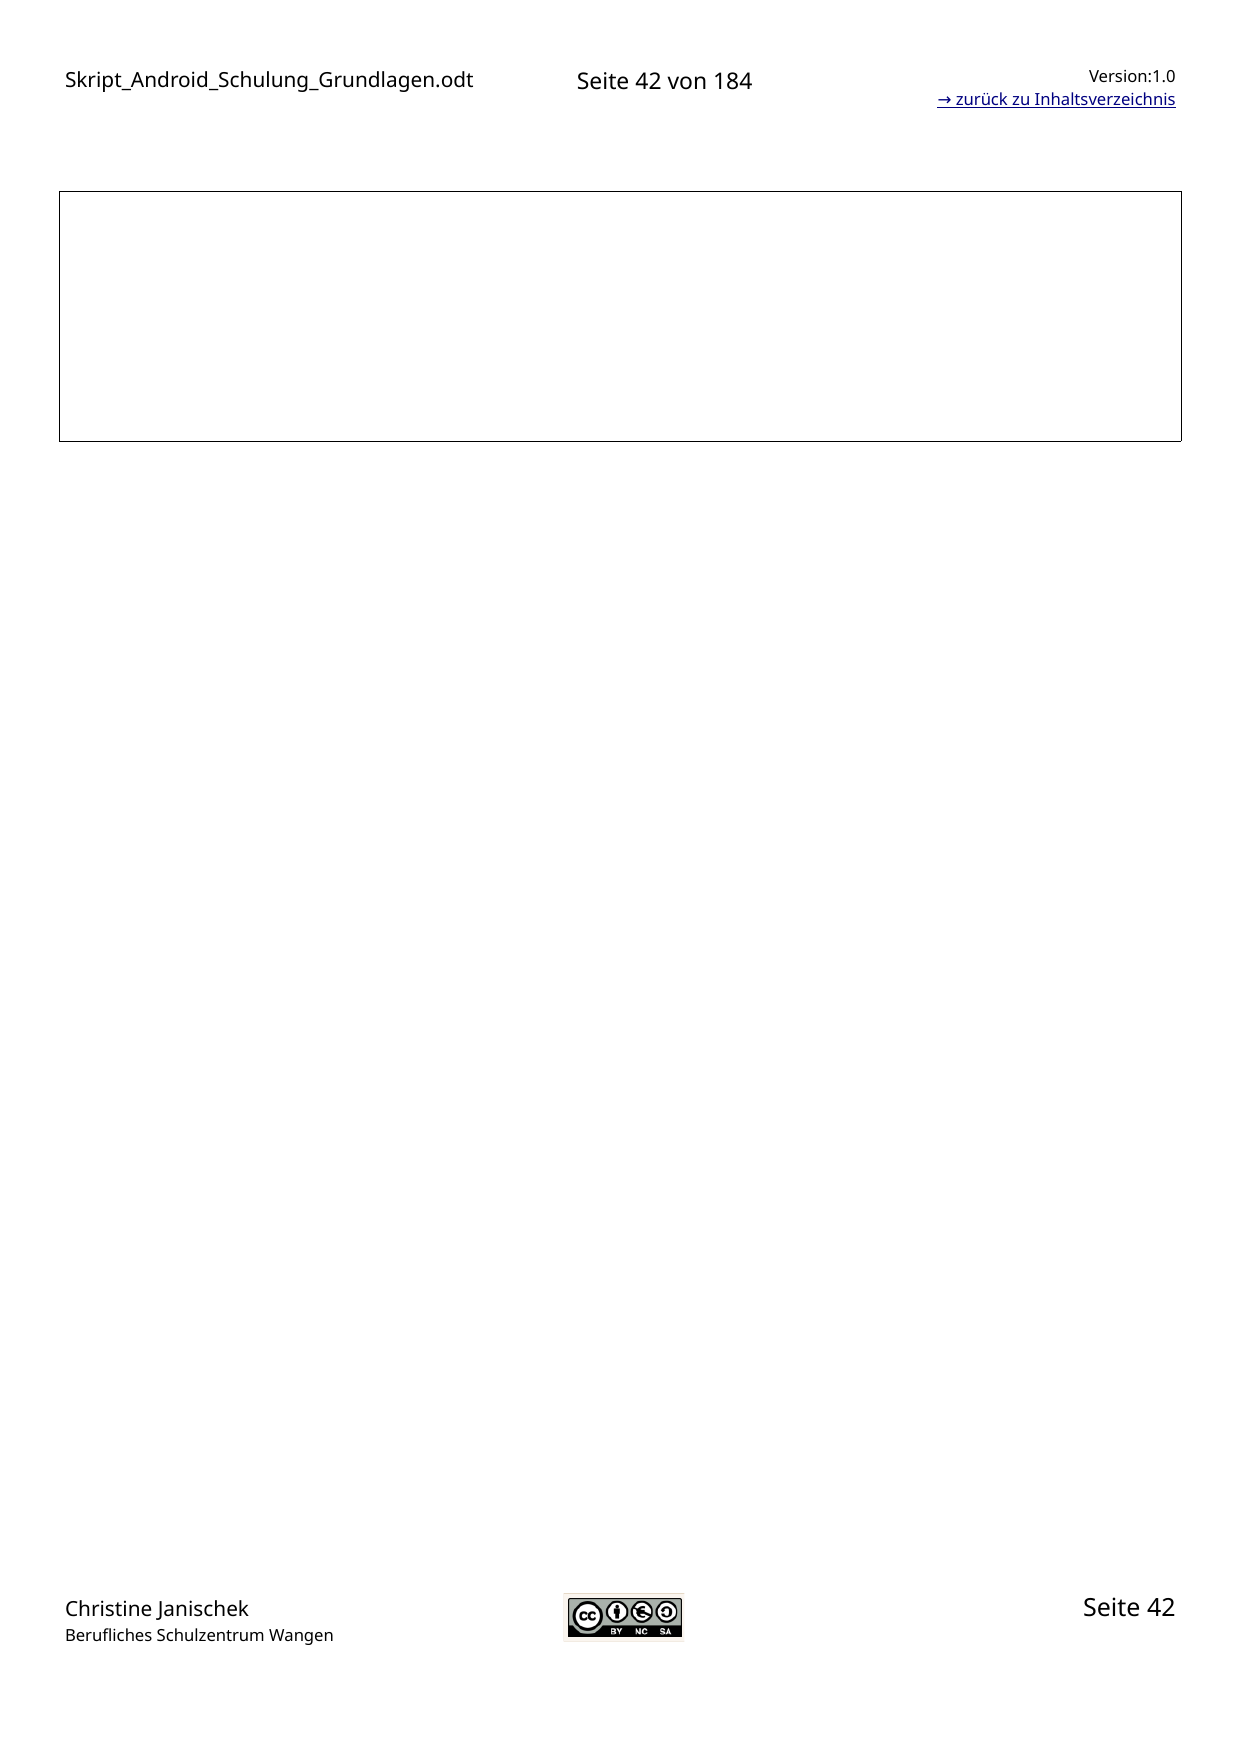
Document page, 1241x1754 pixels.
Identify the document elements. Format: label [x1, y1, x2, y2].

table_header [60, 192, 1181, 441]
picture [563, 1592, 685, 1642]
